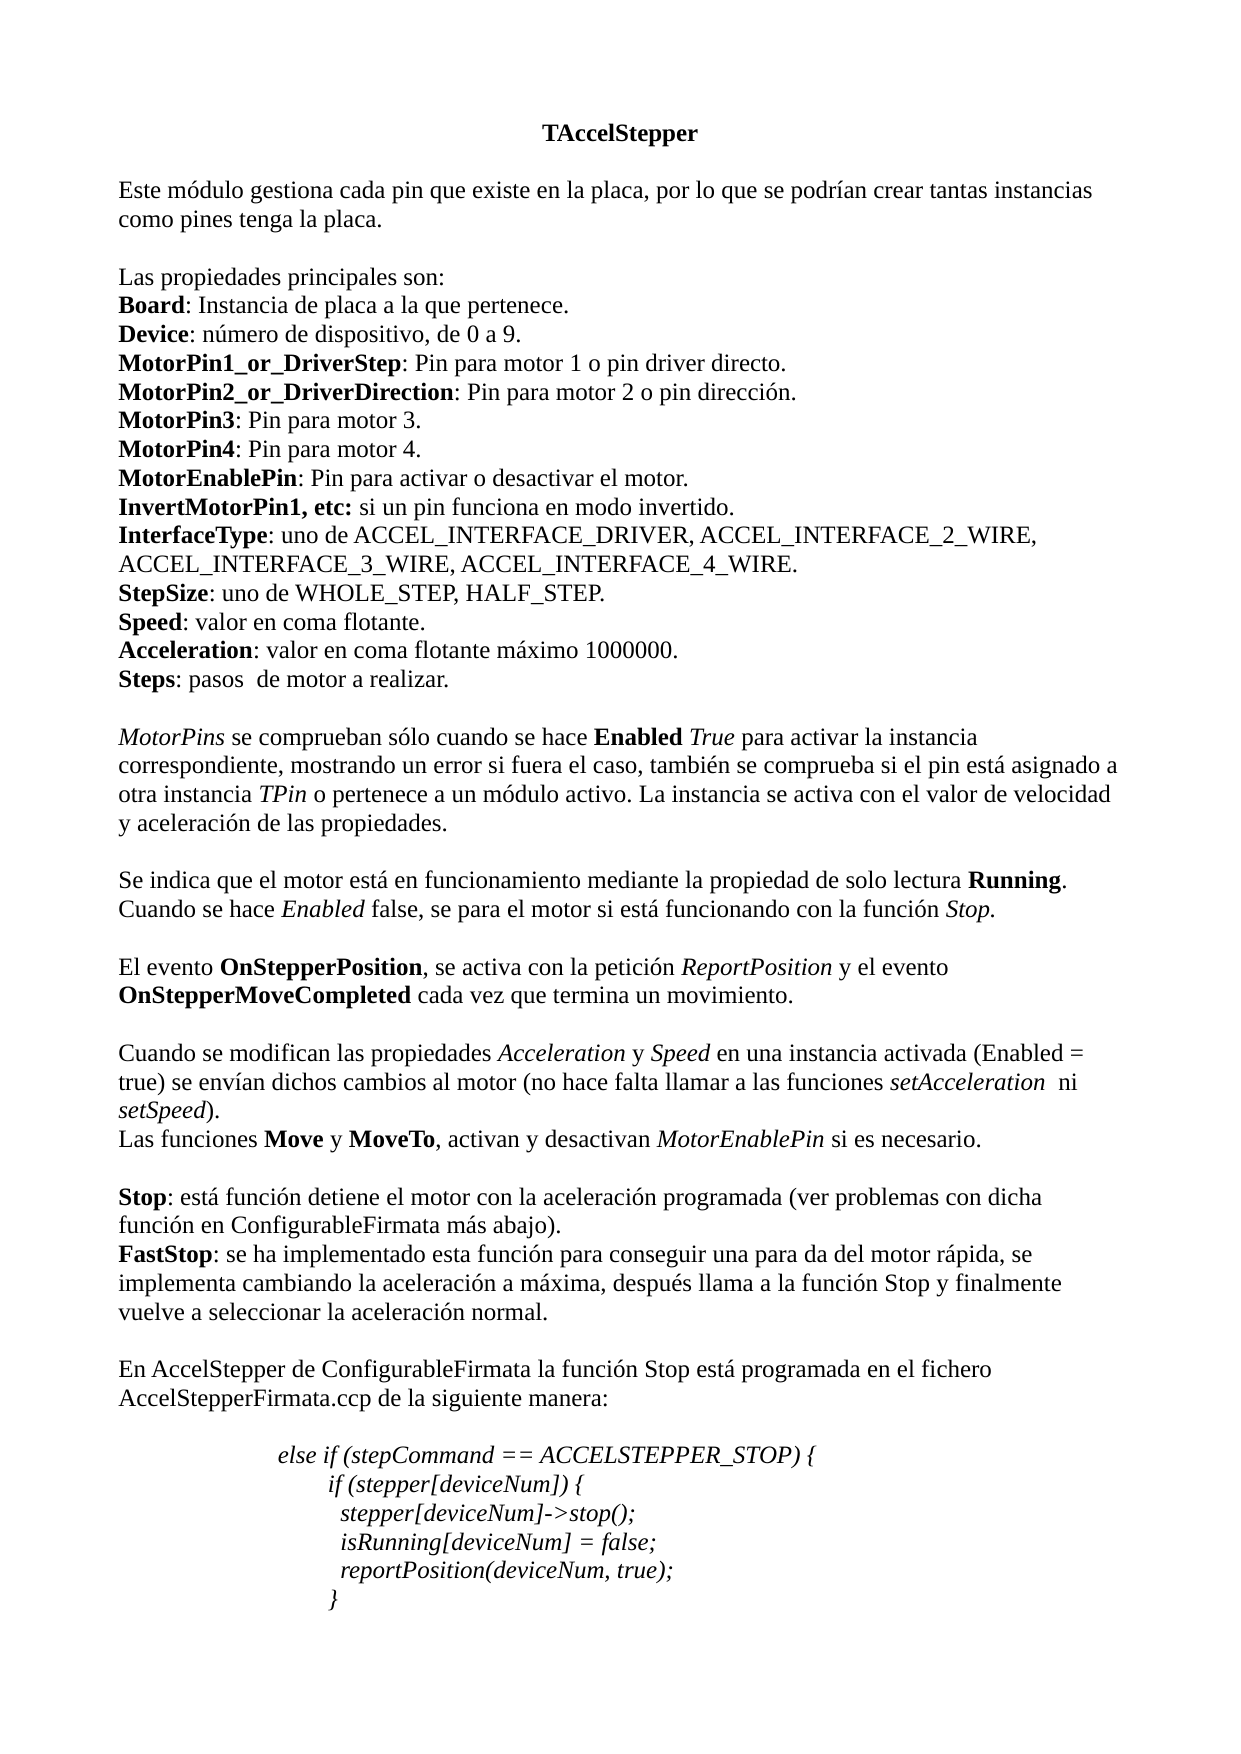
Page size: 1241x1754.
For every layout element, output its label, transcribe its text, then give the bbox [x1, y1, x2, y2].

text Steps: pasos de motor a realizar. [118, 664, 1122, 693]
text MotorPin3: Pin para motor 3. [118, 406, 1122, 434]
text MotorPin1_or_DriverStep: Pin para motor 1 o pin driver directo. [118, 348, 1122, 377]
text } [278, 1584, 1122, 1613]
text Board: Instancia de placa a la que pertenece. [118, 291, 1122, 319]
text TAccelStepper [118, 118, 1122, 147]
text if (stepper[deviceNum]) { [278, 1469, 1122, 1498]
text reportPosition(deviceNum, true); [278, 1556, 1122, 1584]
text MotorPin4: Pin para motor 4. [118, 434, 1122, 463]
text InterfaceType: uno de ACCEL_INTERFACE_DRIVER, ACCEL_INTERFACE_2_WIRE, ACCEL_INTERFACE_3_WIRE, ACCEL_INTERFACE_4_WIRE. [118, 521, 1122, 578]
text El evento OnStepperPosition, se activa con la petición ReportPosition y el evento OnStepperMoveCompleted cada vez que termina un movimiento. [118, 952, 1122, 1009]
text Device: número de dispositivo, de 0 a 9. [118, 319, 1122, 348]
text MotorEnablePin: Pin para activar o desactivar el motor. [118, 463, 1122, 492]
text MotorPin2_or_DriverDirection: Pin para motor 2 o pin dirección. [118, 377, 1122, 406]
text En AccelStepper de ConfigurableFirmata la función Stop está programada en el fichero AccelStepperFirmata.ccp de la siguiente manera: [118, 1354, 1122, 1412]
text stepper[deviceNum]->stop(); [278, 1498, 1122, 1527]
text StepSize: uno de WHOLE_STEP, HALF_STEP. [118, 578, 1122, 607]
text Se indica que el motor está en funcionamiento mediante la propiedad de solo lectura Running. [118, 866, 1122, 894]
text Acceleration: valor en coma flotante máximo 1000000. [118, 636, 1122, 664]
text MotorPins se comprueban sólo cuando se hace Enabled True para activar la instancia correspondiente, mostrando un error si fuera el caso, también se comprueba si el pin está asignado a otra instancia TPin o pertenece a un módulo activo. La instancia se activa con el valor de velocidad y aceleración de las propiedades. [118, 722, 1122, 837]
text FastStop: se ha implementado esta función para conseguir una para da del motor rápida, se implementa cambiando la aceleración a máxima, después llama a la función Stop y finalmente vuelve a seleccionar la aceleración normal. [118, 1239, 1122, 1326]
text Cuando se modifican las propiedades Acceleration y Speed en una instancia activada (Enabled = true) se envían dichos cambios al motor (no hace falta llamar a las funciones setAcceleration ni setSpeed). [118, 1038, 1122, 1124]
text Stop: está función detiene el motor con la aceleración programada (ver problemas con dicha función en ConfigurableFirmata más abajo). [118, 1182, 1122, 1239]
text Este módulo gestiona cada pin que existe en la placa, por lo que se podrían crear tantas instancias como pines tenga la placa. [118, 176, 1122, 233]
text Las propiedades principales son: [118, 262, 1122, 291]
text Cuando se hace Enabled false, se para el motor si está funcionando con la función Stop. [118, 894, 1122, 923]
text InvertMotorPin1, etc: si un pin funciona en modo invertido. [118, 492, 1122, 521]
text Las funciones Move y MoveTo, activan y desactivan MotorEnablePin si es necesario. [118, 1124, 1122, 1153]
text else if (stepCommand == ACCELSTEPPER_STOP) { [278, 1441, 1122, 1469]
text Speed: valor en coma flotante. [118, 607, 1122, 636]
text isRunning[deviceNum] = false; [278, 1527, 1122, 1556]
